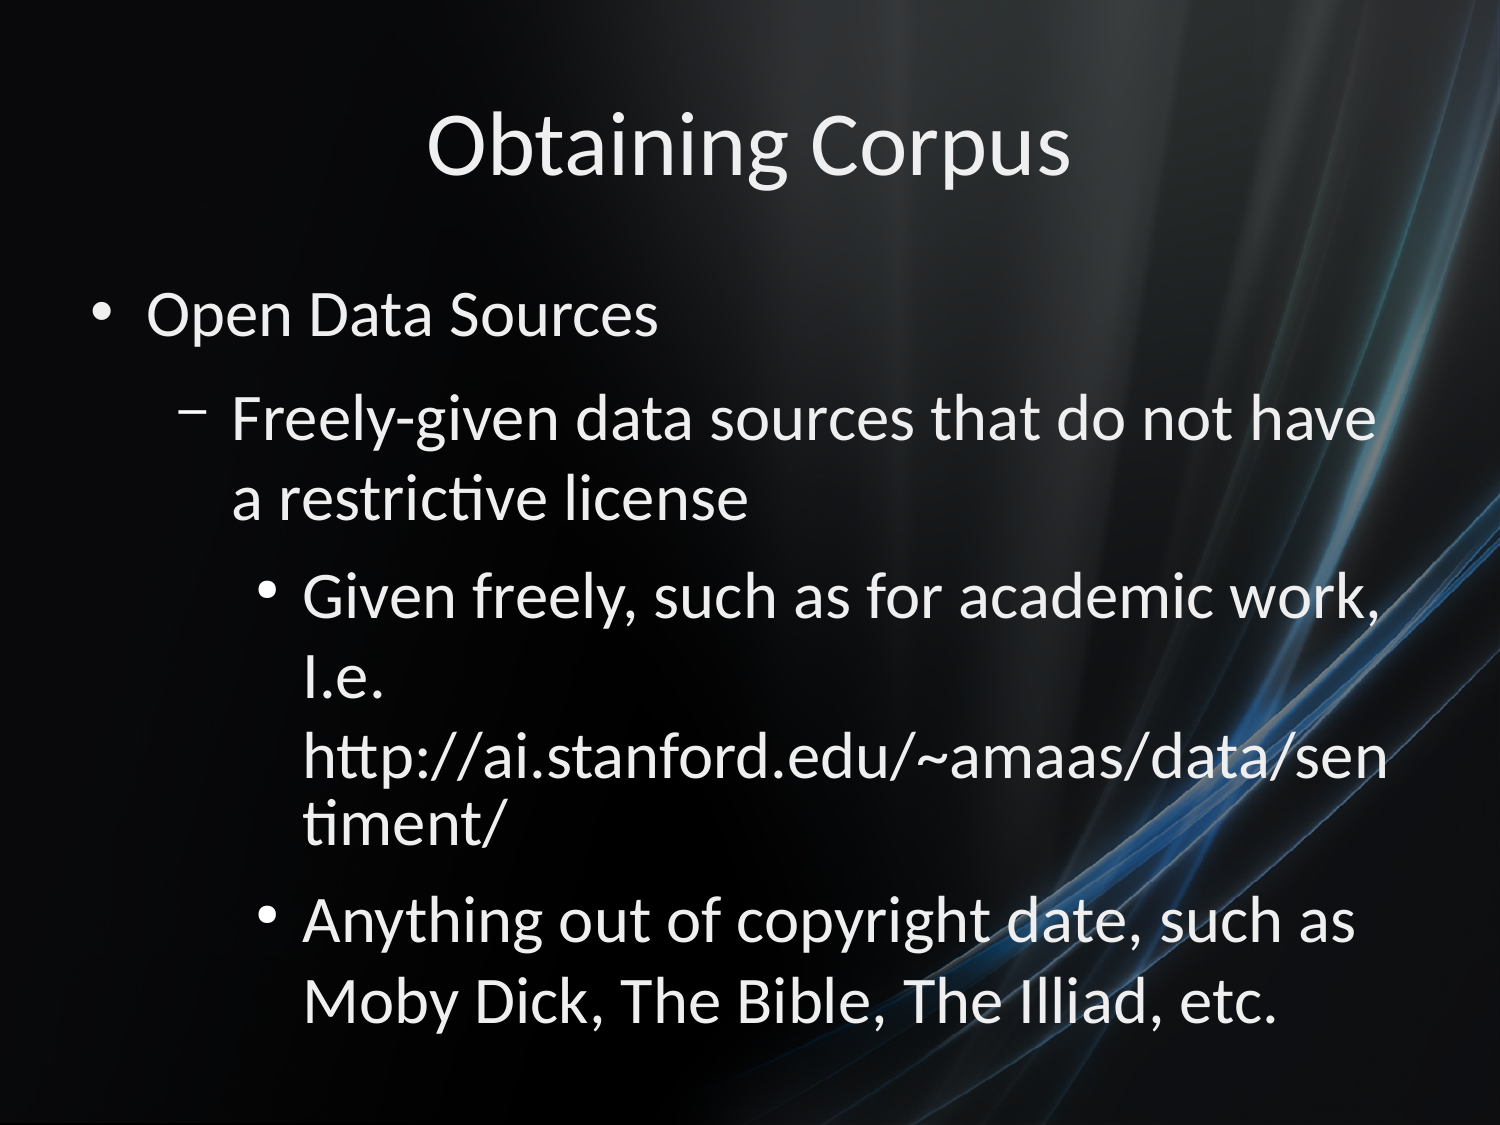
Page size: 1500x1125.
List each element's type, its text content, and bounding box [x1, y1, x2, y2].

list Open Data Sources Freely-given data sources that do not have a restrictive license Given freely, such as for academic work, I.e.http://ai.stanford.edu/~amaas/data/sentiment/ Anything out of copyright date, such as Moby Dick, The Bible, The Illiad, etc. [75, 262, 1425, 1005]
title Obtaining Corpus [75, 45, 1425, 233]
text_box [0, 0, 1500, 1125]
